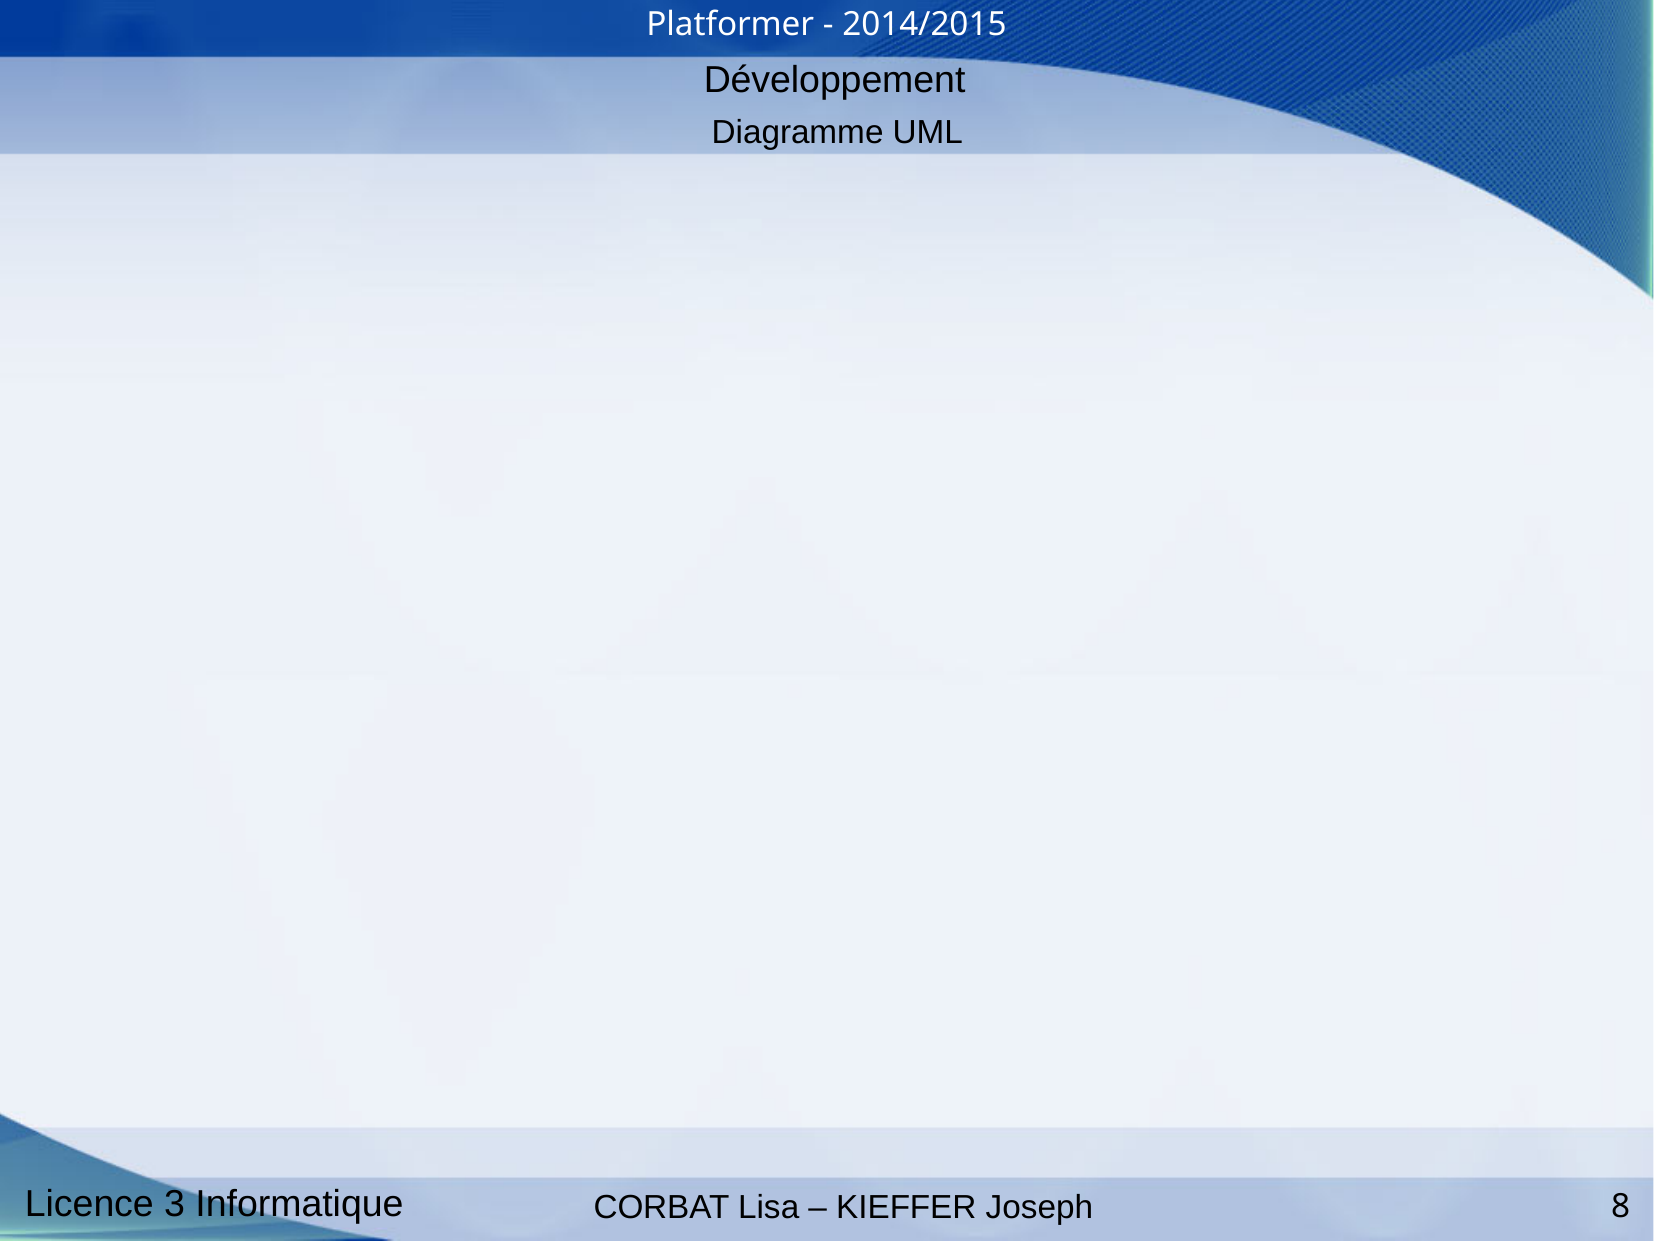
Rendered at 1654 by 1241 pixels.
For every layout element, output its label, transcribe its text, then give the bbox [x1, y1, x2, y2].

picture [0, 0, 1654, 1241]
text_box Développement [688, 51, 981, 109]
text_box Diagramme UML [696, 106, 993, 159]
